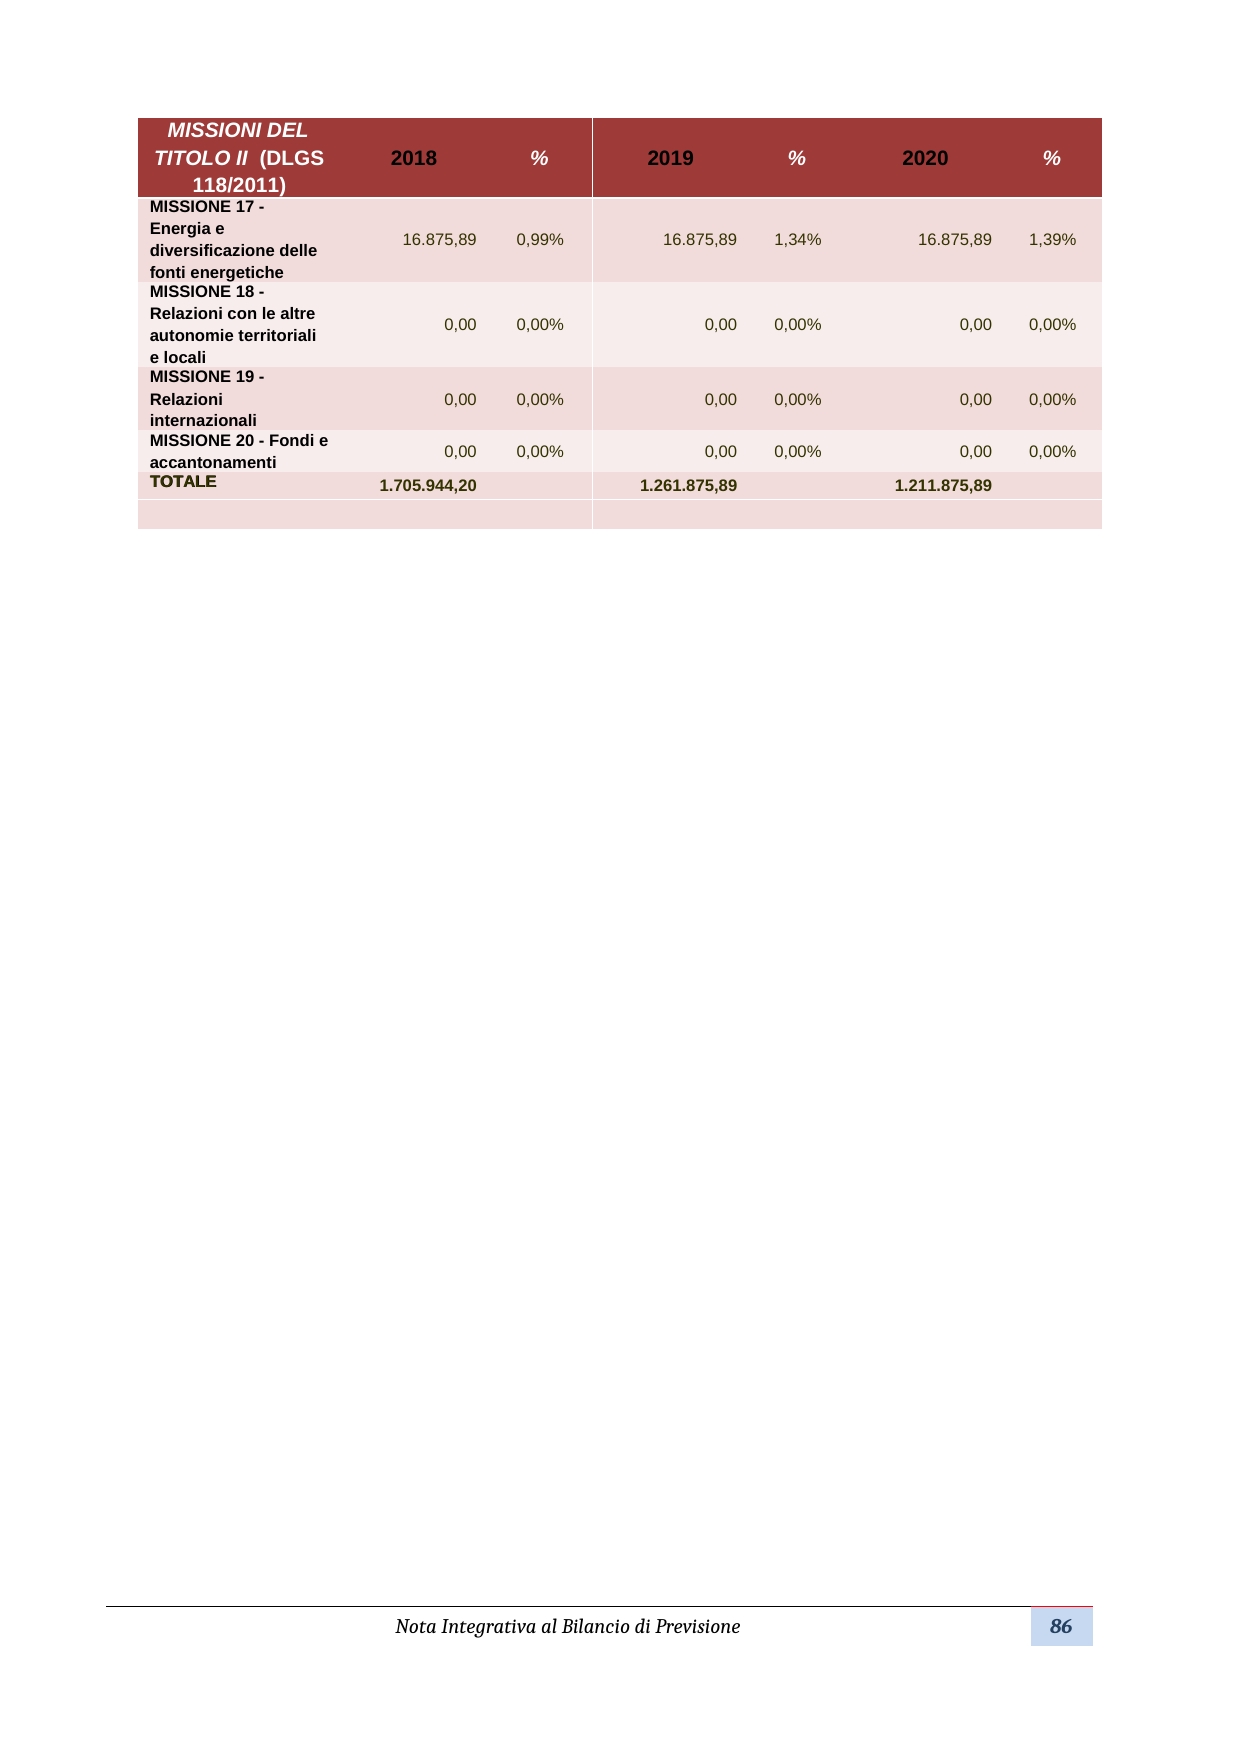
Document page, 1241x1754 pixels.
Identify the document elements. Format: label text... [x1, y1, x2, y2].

table_cell 0,00% [1003, 430, 1102, 472]
table_cell 0,00% [1003, 282, 1102, 367]
table_cell 0,00 [593, 282, 748, 367]
table_cell 0,00 [340, 430, 488, 472]
table_cell 16.875,89 [593, 199, 748, 282]
table_header 2019 [593, 118, 748, 197]
table_cell MISSIONE 20 - Fondi e accantonamenti [138, 430, 340, 472]
table_cell 0,00 [340, 282, 488, 367]
table_cell [488, 472, 592, 499]
table_cell TOTALE [138, 472, 340, 499]
table_cell 1,39% [1003, 199, 1102, 282]
table_cell [488, 500, 592, 529]
table_cell 0,99% [488, 199, 592, 282]
table_cell MISSIONE 19 - Relazioni internazionali [138, 367, 340, 430]
table_cell 0,00% [488, 367, 592, 430]
table_cell 0,00 [847, 282, 1003, 367]
table_cell [748, 472, 847, 499]
table_cell 0,00 [593, 367, 748, 430]
table_cell 1.705.944,20 [340, 472, 488, 499]
table_cell 0,00% [1003, 367, 1102, 430]
table_cell 1.261.875,89 [593, 472, 748, 499]
table_header 2020 [847, 118, 1003, 197]
table_cell MISSIONE 18 - Relazioni con le altre autonomie territoriali e locali [138, 282, 340, 367]
table_cell [138, 500, 340, 529]
table_cell 0,00% [748, 282, 847, 367]
table_cell [593, 500, 748, 529]
table_header % [1003, 118, 1102, 197]
table_cell [1003, 500, 1102, 529]
table_cell [340, 500, 488, 529]
table_cell 16.875,89 [847, 199, 1003, 282]
table_cell 0,00 [340, 367, 488, 430]
table_cell MISSIONE 17 - Energia e diversificazione delle fonti energetiche [138, 199, 340, 282]
table_header % [488, 118, 592, 197]
table_cell 0,00% [748, 430, 847, 472]
table_cell [748, 500, 847, 529]
table_cell [847, 500, 1003, 529]
table_cell [1003, 472, 1102, 499]
table_cell 0,00% [748, 367, 847, 430]
table_cell 0,00 [847, 430, 1003, 472]
table_cell 1.211.875,89 [847, 472, 1003, 499]
table_cell 16.875,89 [340, 199, 488, 282]
table_cell 0,00 [847, 367, 1003, 430]
table_cell 0,00% [488, 282, 592, 367]
table_header % [748, 118, 847, 197]
table_cell 0,00% [488, 430, 592, 472]
table_cell 0,00 [593, 430, 748, 472]
table_header MISSIONI DEL TITOLO II (DLGS 118/2011) [138, 118, 340, 197]
table_cell 1,34% [748, 199, 847, 282]
table_header 2018 [340, 118, 488, 197]
